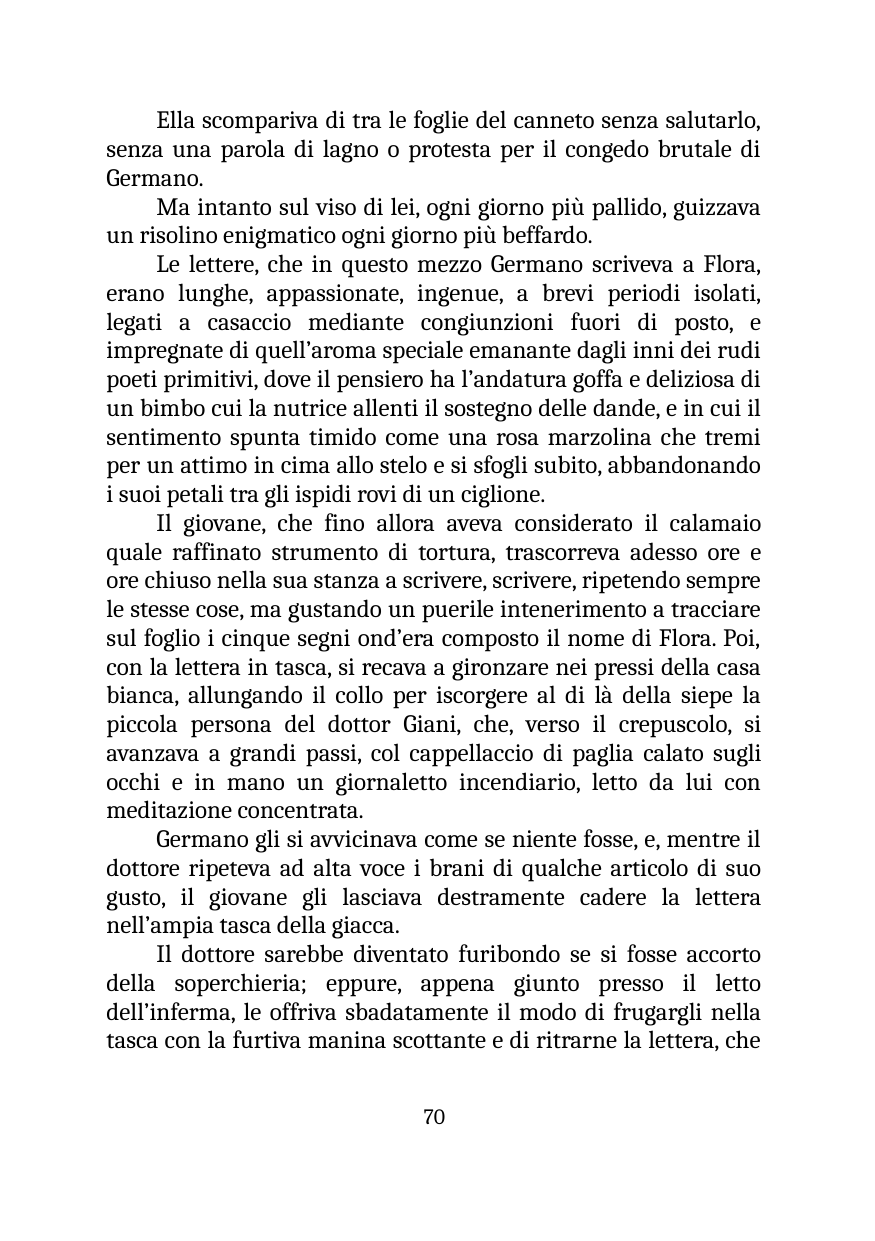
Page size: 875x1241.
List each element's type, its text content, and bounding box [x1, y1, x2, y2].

text Ma intanto sul viso di lei, ogni giorno più pallido, guizzava un risolino enigmatico ogni giorno più beffardo. [106, 192, 762, 250]
text Il dottore sarebbe diventato furibondo se si fosse accorto della soperchieria; eppure, appena giunto presso il letto dell’inferma, le offriva sbadatamente il modo di frugargli nella tasca con la furtiva manina scottante e di ritrarne la lettera, che [106, 940, 762, 1055]
text Germano gli si avvicinava come se niente fosse, e, mentre il dottore ripeteva ad alta voce i brani di qualche articolo di suo gusto, il giovane gli lasciava destramente cadere la lettera nell’ampia tasca della giacca. [106, 825, 762, 940]
text Le lettere, che in questo mezzo Germano scriveva a Flora, erano lunghe, appassionate, ingenue, a brevi periodi isolati, legati a casaccio mediante congiunzioni fuori di posto, e impregnate di quell’aroma speciale emanante dagli inni dei rudi poeti primitivi, dove il pensiero ha l’andatura goffa e deliziosa di un bimbo cui la nutrice allenti il sostegno delle dande, e in cui il sentimento spunta timido come una rosa marzolina che tremi per un attimo in cima allo stelo e si sfogli subito, abbandonando i suoi petali tra gli ispidi rovi di un ciglione. [106, 250, 762, 509]
text Ella scompariva di tra le foglie del canneto senza salutarlo, senza una parola di lagno o protesta per il congedo brutale di Germano. [106, 106, 762, 192]
text Il giovane, che fino allora aveva considerato il calamaio quale raffinato strumento di tortura, trascorreva adesso ore e ore chiuso nella sua stanza a scrivere, scrivere, ripetendo sempre le stesse cose, ma gustando un puerile intenerimento a tracciare sul foglio i cinque segni ond’era composto il nome di Flora. Poi, con la lettera in tasca, si recava a gironzare nei pressi della casa bianca, allungando il collo per iscorgere al di là della siepe la piccola persona del dottor Giani, che, verso il crepuscolo, si avanzava a grandi passi, col cappellaccio di paglia calato sugli occhi e in mano un giornaletto incendiario, letto da lui con meditazione concentrata. [106, 509, 762, 825]
